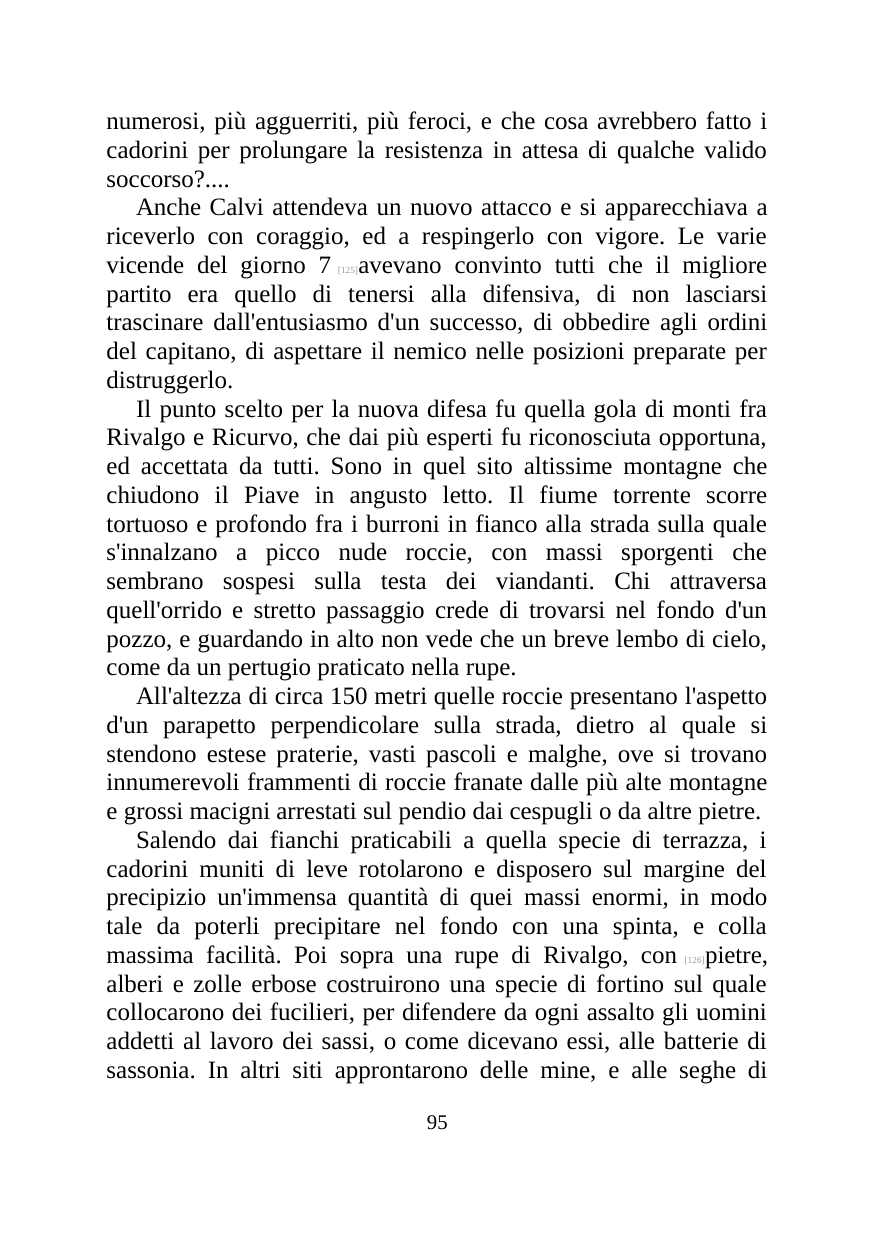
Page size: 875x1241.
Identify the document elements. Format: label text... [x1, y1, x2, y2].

text Il punto scelto per la nuova difesa fu quella gola di monti fra Rivalgo e Ricurvo, che dai più esperti fu riconosciuta opportuna, ed accettata da tutti. Sono in quel sito altissime montagne che chiudono il Piave in angusto letto. Il fiume torrente scorre tortuoso e profondo fra i burroni in fianco alla strada sulla quale s'innalzano a picco nude roccie, con massi sporgenti che sembrano sospesi sulla testa dei viandanti. Chi attraversa quell'orrido e stretto passaggio crede di trovarsi nel fondo d'un pozzo, e guardando in alto non vede che un breve lembo di cielo, come da un pertugio praticato nella rupe. [106, 394, 768, 681]
text numerosi, più agguerriti, più feroci, e che cosa avrebbero fatto i cadorini per prolungare la resistenza in attesa di qualche valido soccorso?.... [106, 106, 768, 192]
text All'altezza di circa 150 metri quelle roccie presentano l'aspetto d'un parapetto perpendicolare sulla strada, dietro al quale si stendono estese praterie, vasti pascoli e malghe, ove si trovano innumerevoli frammenti di roccie franate dalle più alte montagne e grossi macigni arrestati sul pendio dai cespugli o da altre pietre. [106, 681, 768, 825]
text Salendo dai fianchi praticabili a quella specie di terrazza, i cadorini muniti di leve rotolarono e disposero sul margine del precipizio un'immensa quantità di quei massi enormi, in modo tale da poterli precipitare nel fondo con una spinta, e colla massima facilità. Poi sopra una rupe di Rivalgo, con [126]pietre, alberi e zolle erbose costruirono una specie di fortino sul quale collocarono dei fucilieri, per difendere da ogni assalto gli uomini addetti al lavoro dei sassi, o come dicevano essi, alle batterie di sassonia. In altri siti approntarono delle mine, e alle seghe di [106, 825, 768, 1084]
text Anche Calvi attendeva un nuovo attacco e si apparecchiava a riceverlo con coraggio, ed a respingerlo con vigore. Le varie vicende del giorno 7 [125]avevano convinto tutti che il migliore partito era quello di tenersi alla difensiva, di non lasciarsi trascinare dall'entusiasmo d'un successo, di obbedire agli ordini del capitano, di aspettare il nemico nelle posizioni preparate per distruggerlo. [106, 192, 768, 394]
